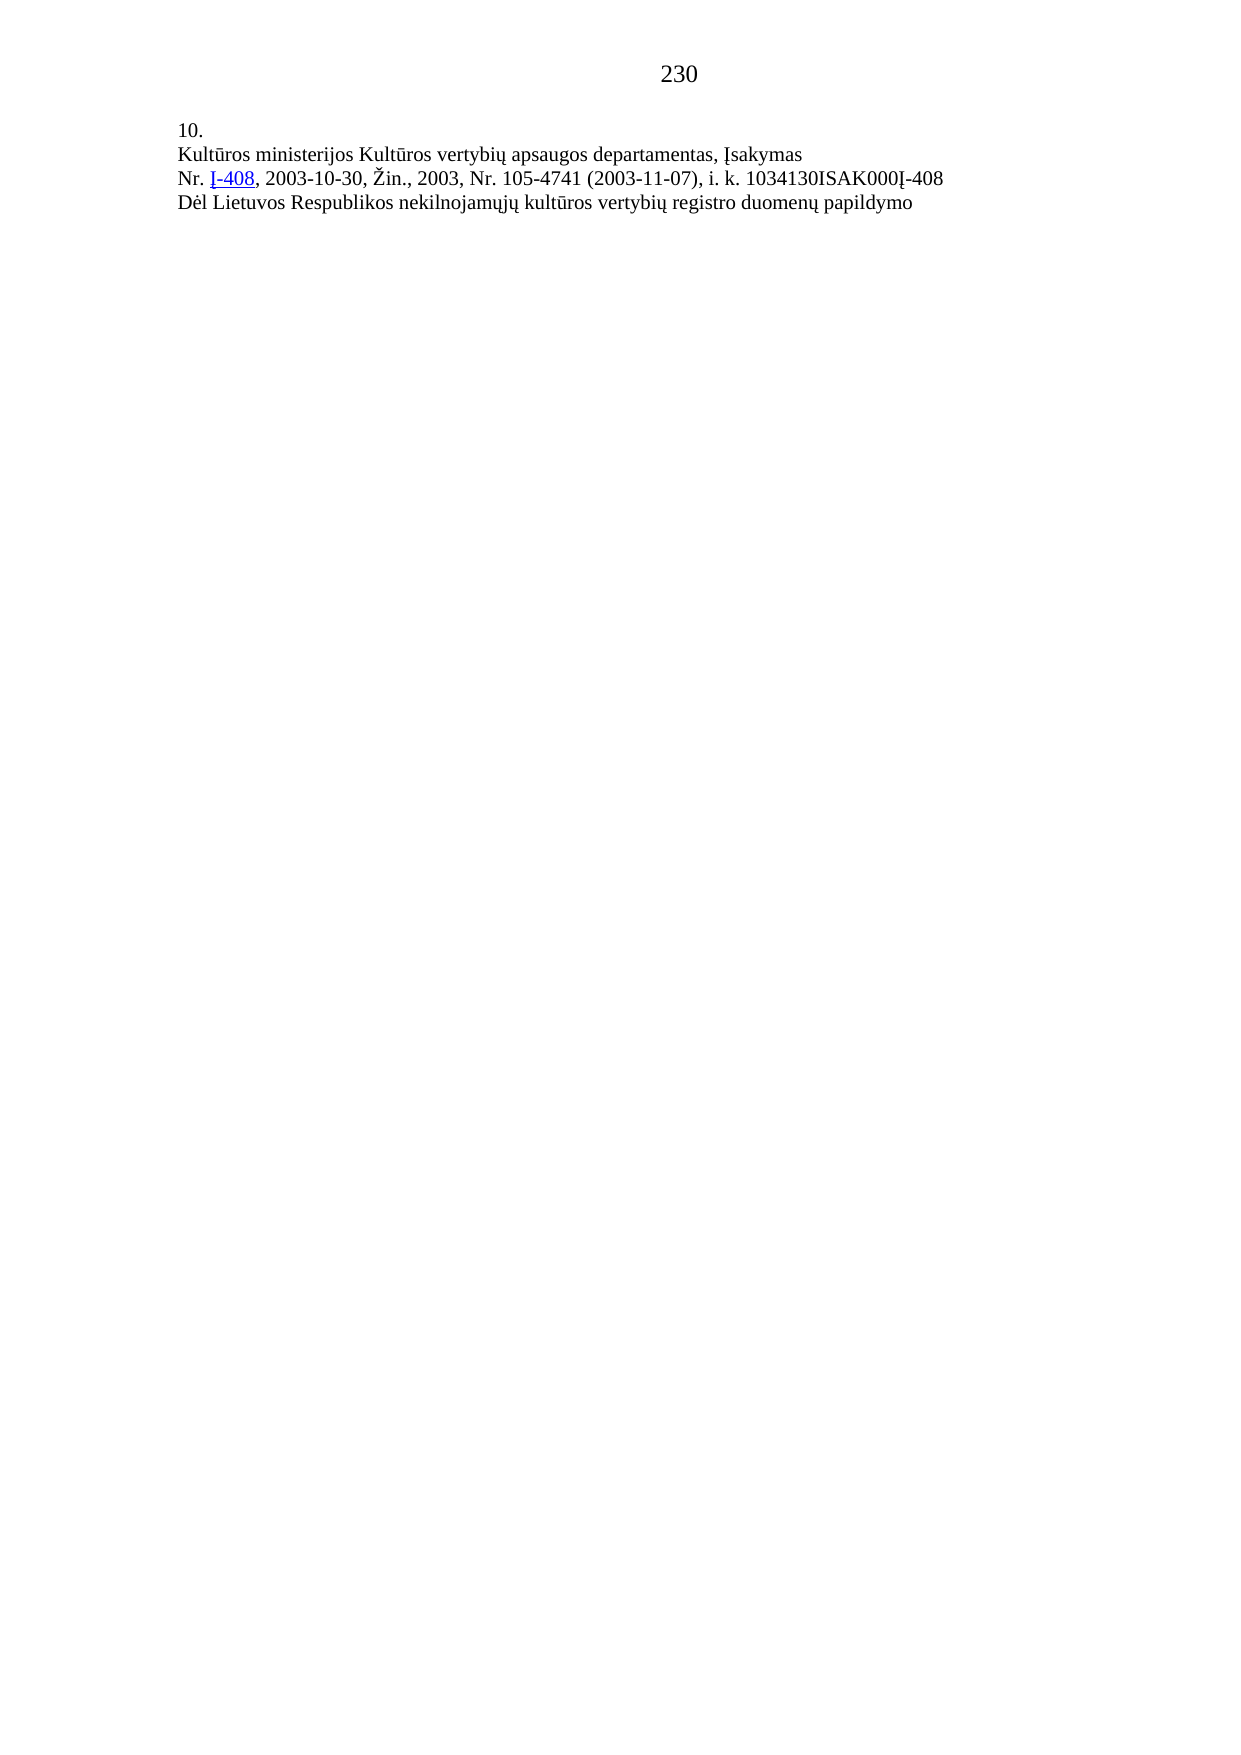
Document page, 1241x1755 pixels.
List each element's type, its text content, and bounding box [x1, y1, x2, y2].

text 10. [177, 118, 1181, 142]
text Dėl Lietuvos Respublikos nekilnojamųjų kultūros vertybių registro duomenų papildymo [177, 190, 1181, 214]
text Nr. Į-408, 2003-10-30, Žin., 2003, Nr. 105-4741 (2003-11-07), i. k. 1034130ISAK000Į-408 [177, 166, 1181, 190]
text Kultūros ministerijos Kultūros vertybių apsaugos departamentas, Įsakymas [177, 142, 1181, 166]
